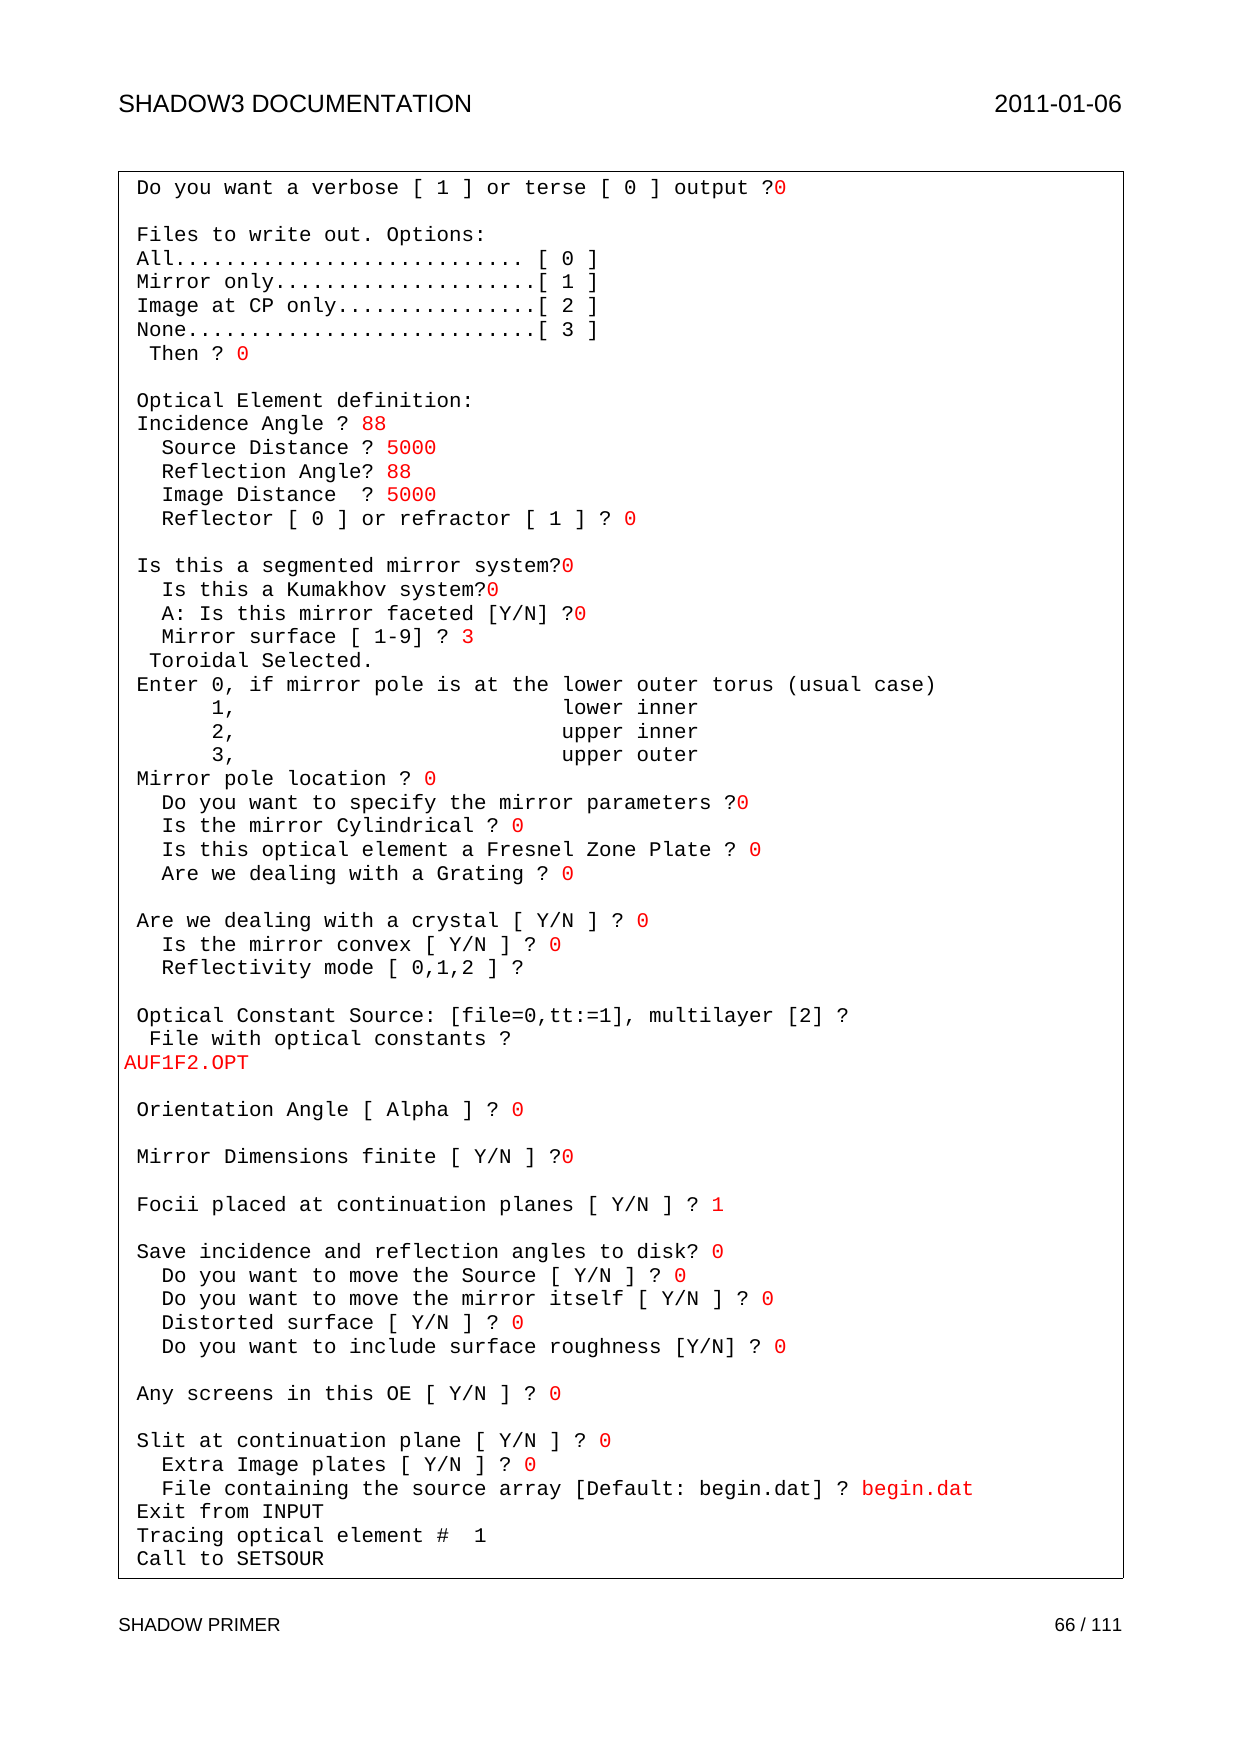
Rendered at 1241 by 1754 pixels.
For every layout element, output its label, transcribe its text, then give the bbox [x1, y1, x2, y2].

table_cell Do you want a verbose [ 1 ] or terse [ 0 ] output ?0 Files to write out. Options: All............................ [ 0 ] Mirror only.....................[ 1 ] Image at CP only................[ 2 ] None............................[ 3 ] Then ? 0 Optical Element definition: Incidence Angle ? 88 Source Distance ? 5000 Reflection Angle? 88 Image Distance ? 5000 Reflector [ 0 ] or refractor [ 1 ] ? 0 Is this a segmented mirror system?0 Is this a Kumakhov system?0 A: Is this mirror faceted [Y/N] ?0 Mirror surface [ 1-9] ? 3 Toroidal Selected. Enter 0, if mirror pole is at the lower outer torus (usual case) 1, lower inner 2, upper inner 3, upper outer Mirror pole location ? 0 Do you want to specify the mirror parameters ?0 Is the mirror Cylindrical ? 0 Is this optical element a Fresnel Zone Plate ? 0 Are we dealing with a Grating ? 0 Are we dealing with a crystal [ Y/N ] ? 0 Is the mirror convex [ Y/N ] ? 0 Reflectivity mode [ 0,1,2 ] ? Optical Constant Source: [file=0,tt:=1], multilayer [2] ? File with optical constants ? AUF1F2.OPT Orientation Angle [ Alpha ] ? 0 Mirror Dimensions finite [ Y/N ] ?0 Focii placed at continuation planes [ Y/N ] ? 1 Save incidence and reflection angles to disk? 0 Do you want to move the Source [ Y/N ] ? 0 Do you want to move the mirror itself [ Y/N ] ? 0 Distorted surface [ Y/N ] ? 0 Do you want to include surface roughness [Y/N] ? 0 Any screens in this OE [ Y/N ] ? 0 Slit at continuation plane [ Y/N ] ? 0 Extra Image plates [ Y/N ] ? 0 File containing the source array [Default: begin.dat] ? begin.dat Exit from INPUT Tracing optical element # 1 Call to SETSOUR [119, 172, 1123, 1578]
